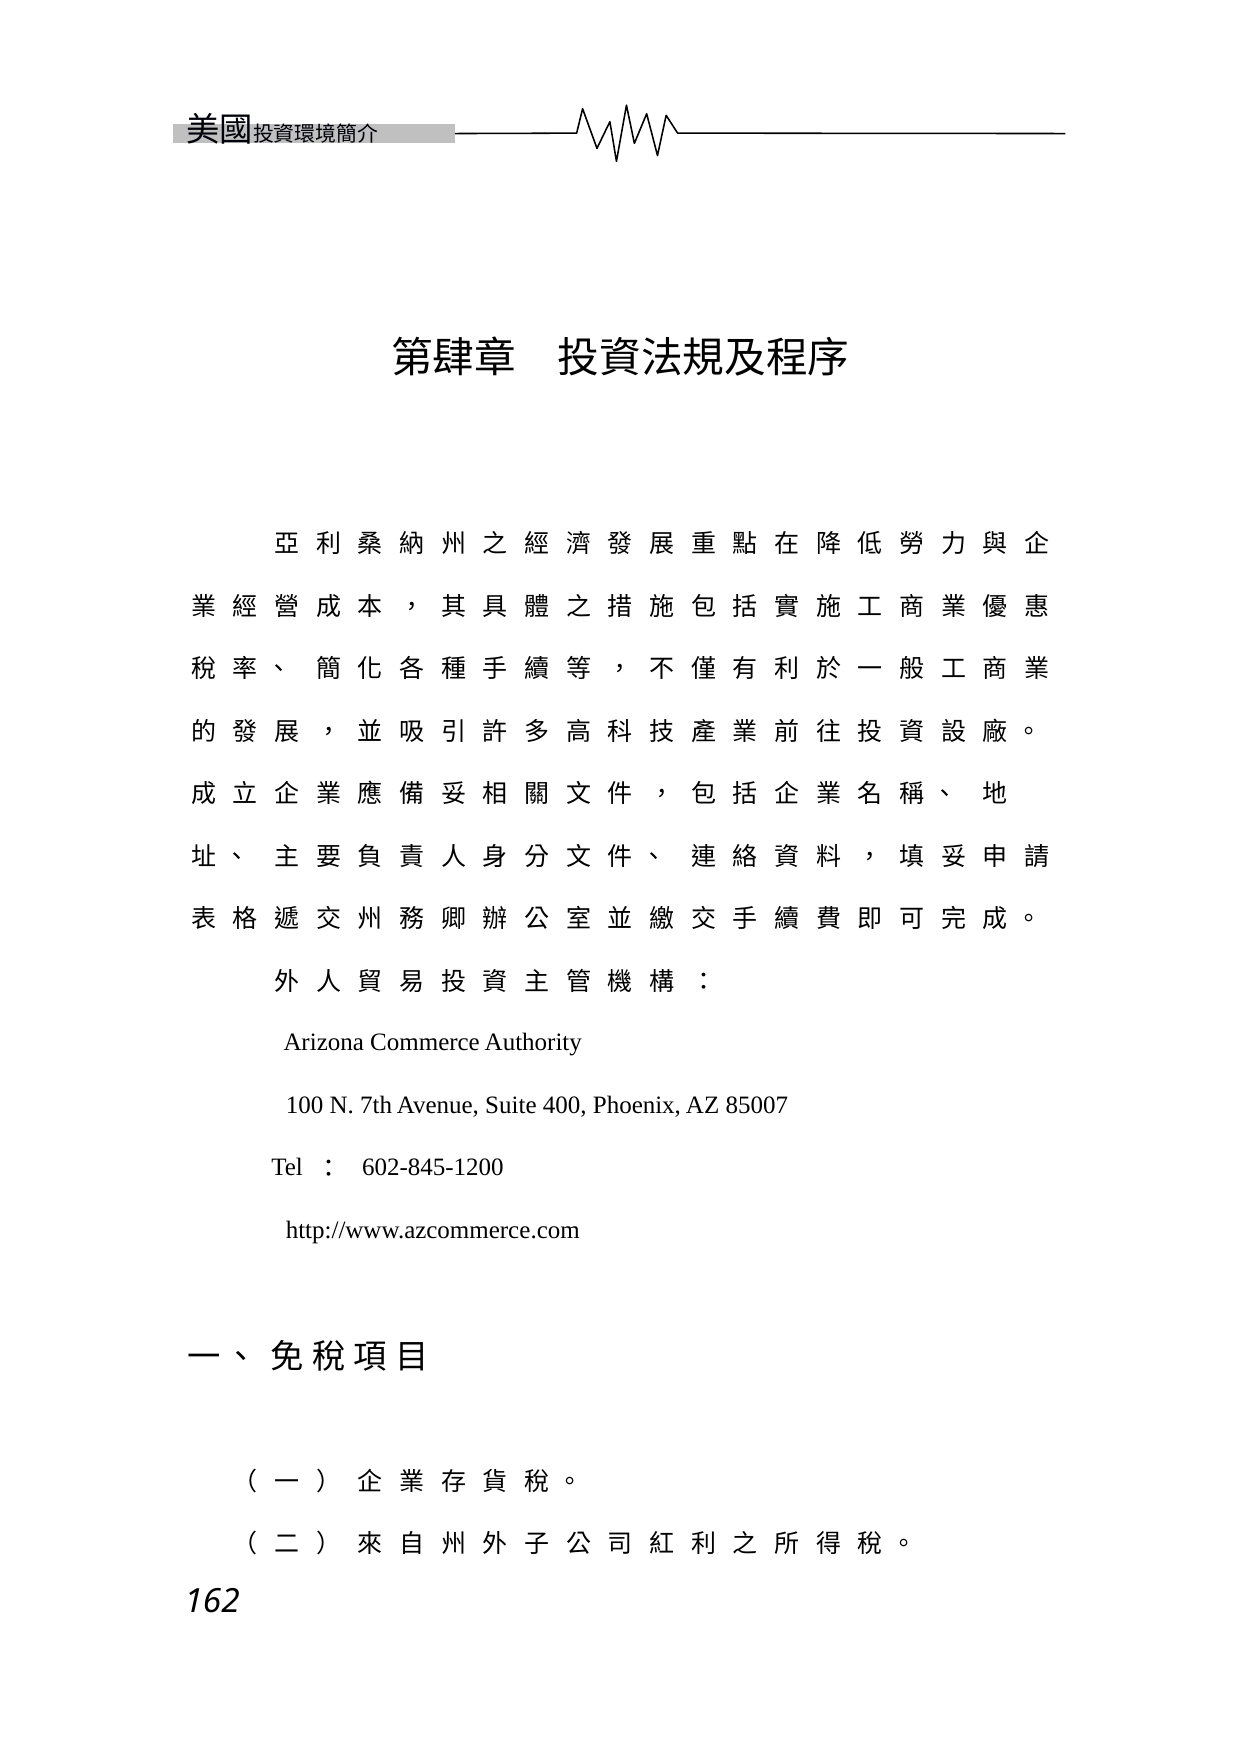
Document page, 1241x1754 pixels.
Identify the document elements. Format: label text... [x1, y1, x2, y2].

text Tel：602-845-1200 [183, 1125, 1058, 1188]
text 100 N. 7th Avenue, Suite 400, Phoenix, AZ 85007 [183, 1063, 1058, 1125]
text （一）企業存貨稅。 [207, 1438, 1058, 1500]
text http://www.azcommerce.com [183, 1188, 1058, 1250]
text Arizona Commerce Authority [183, 1000, 1058, 1063]
text （二）來自州外子公司紅利之所得稅。 [207, 1500, 1058, 1563]
text 第肆章 投資法規及程序 [183, 313, 1058, 375]
text 亞利桑納州之經濟發展重點在降低勞力與企業經營成本，其具體之措施包括實施工商業優惠稅率、簡化各種手續等，不僅有利於一般工商業的發展，並吸引許多高科技產業前往投資設廠。成立企業應備妥相關文件，包括企業名稱、地址、主要負責人身分文件、連絡資料，填妥申請表格遞交州務卿辦公室並繳交手續費即可完成。 [183, 500, 1058, 938]
text 外人貿易投資主管機構： [183, 938, 1058, 1000]
text 一、免稅項目 [183, 1313, 1058, 1375]
